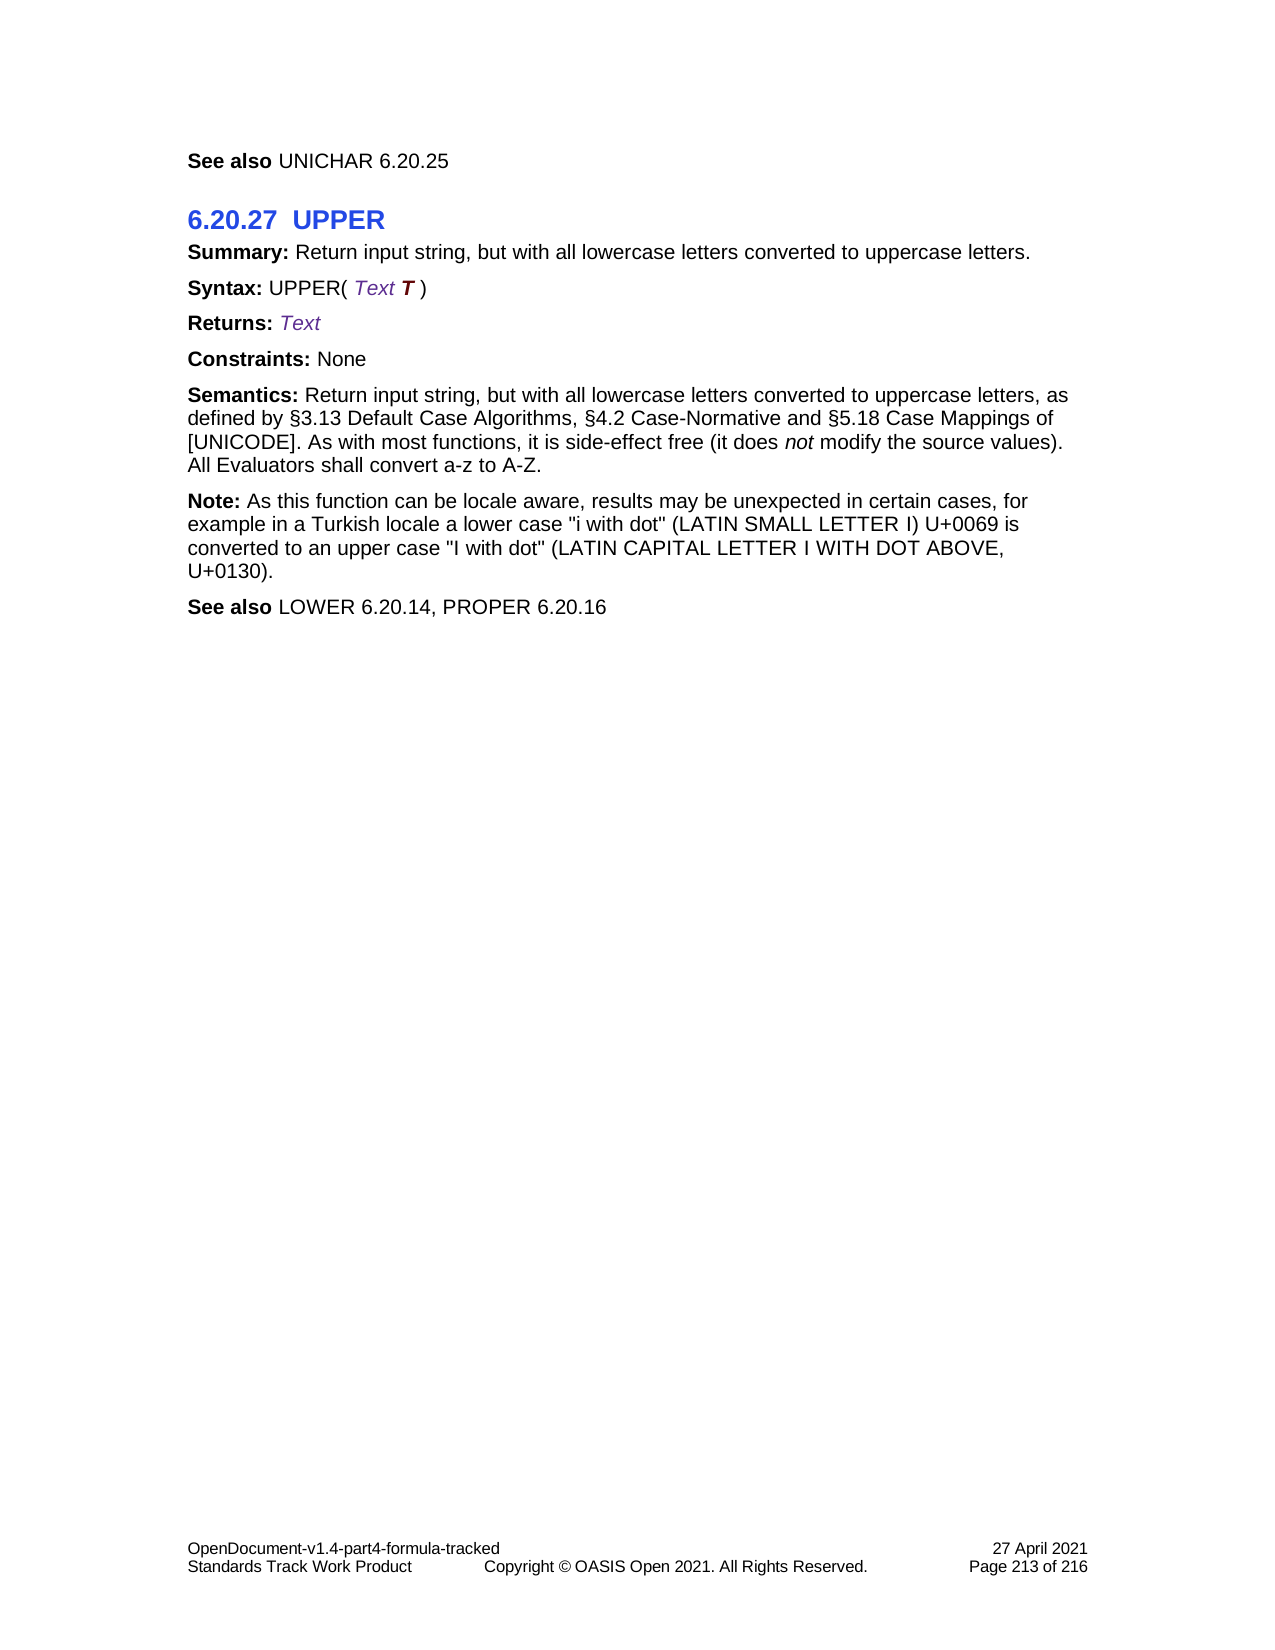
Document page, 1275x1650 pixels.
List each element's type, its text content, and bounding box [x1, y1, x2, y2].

text Semantics: Return input string, but with all lowercase letters converted to uppercase letters, as defined by §3.13 Default Case Algorithms, §4.2 Case-Normative and §5.18 Case Mappings of [UNICODE]. As with most functions, it is side-effect free (it does not modify the source values). All Evaluators shall convert a-z to A-Z. [187, 383, 1088, 477]
text Note: As this function can be locale aware, results may be unexpected in certain cases, for example in a Turkish locale a lower case "i with dot" (LATIN SMALL LETTER I) U+0069 is converted to an upper case "I with dot" (LATIN CAPITAL LETTER I WITH DOT ABOVE, U+0130). [187, 489, 1088, 583]
text Syntax: UPPER( Text T ) [187, 276, 1088, 300]
text Returns: Text [187, 312, 1088, 335]
text Summary: Return input string, but with all lowercase letters converted to uppercase letters. [187, 241, 1088, 264]
text See also LOWER 6.20.14, PROPER 6.20.16 [187, 596, 1088, 619]
subtitle UPPER [187, 204, 1088, 234]
text See also UNICHAR 6.20.25 [187, 150, 1088, 173]
text Constraints: None [187, 347, 1088, 371]
